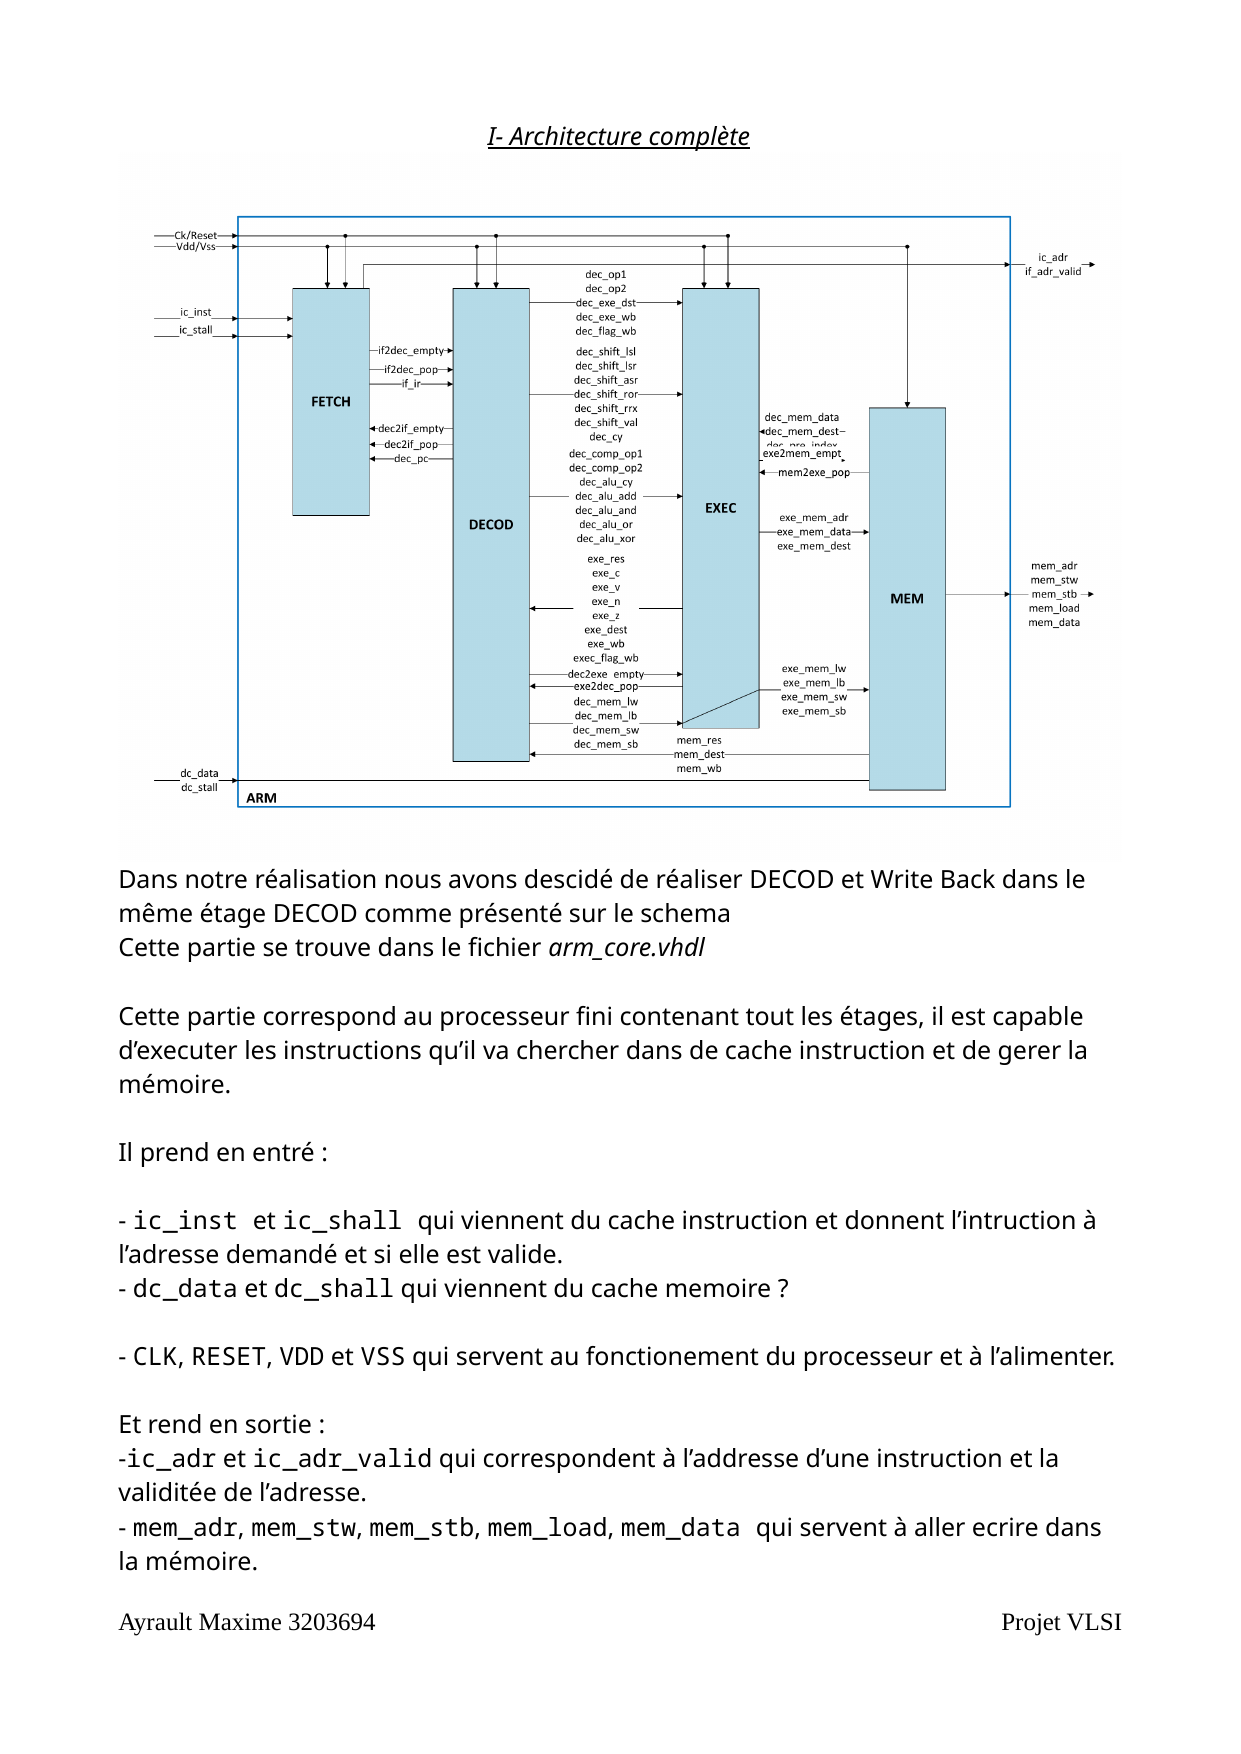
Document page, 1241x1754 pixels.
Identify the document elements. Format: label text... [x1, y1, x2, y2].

text - ic_inst et ic_shall qui viennent du cache instruction et donnent l’intruction à l’adresse demandé et si elle est valide. [118, 1203, 1122, 1271]
text -ic_adr et ic_adr_valid qui correspondent à l’addresse d’une instruction et la validitée de l’adresse. [118, 1441, 1122, 1509]
text I- Architecture complète [118, 118, 1122, 152]
text Et rend en sortie : [118, 1407, 1122, 1441]
text Cette partie se trouve dans le fichier arm_core.vhdl [118, 930, 1122, 964]
text Cette partie correspond au processeur fini contenant tout les étages, il est capable d’executer les instructions qu’il va chercher dans de cache instruction et de gerer la mémoire. [118, 998, 1122, 1100]
text Il prend en entré : [118, 1134, 1122, 1168]
text Dans notre réalisation nous avons descidé de réaliser DECOD et Write Back dans le même étage DECOD comme présenté sur le schema [118, 862, 1122, 930]
text - CLK, RESET, VDD et VSS qui servent au fonctionement du processeur et à l’alimenter. [118, 1339, 1122, 1373]
text - dc_data et dc_shall qui viennent du cache memoire ? [118, 1271, 1122, 1305]
text - mem_adr, mem_stw, mem_stb, mem_load, mem_data qui servent à aller ecrire dans la mémoire. [118, 1509, 1122, 1577]
picture [118, 152, 1123, 862]
